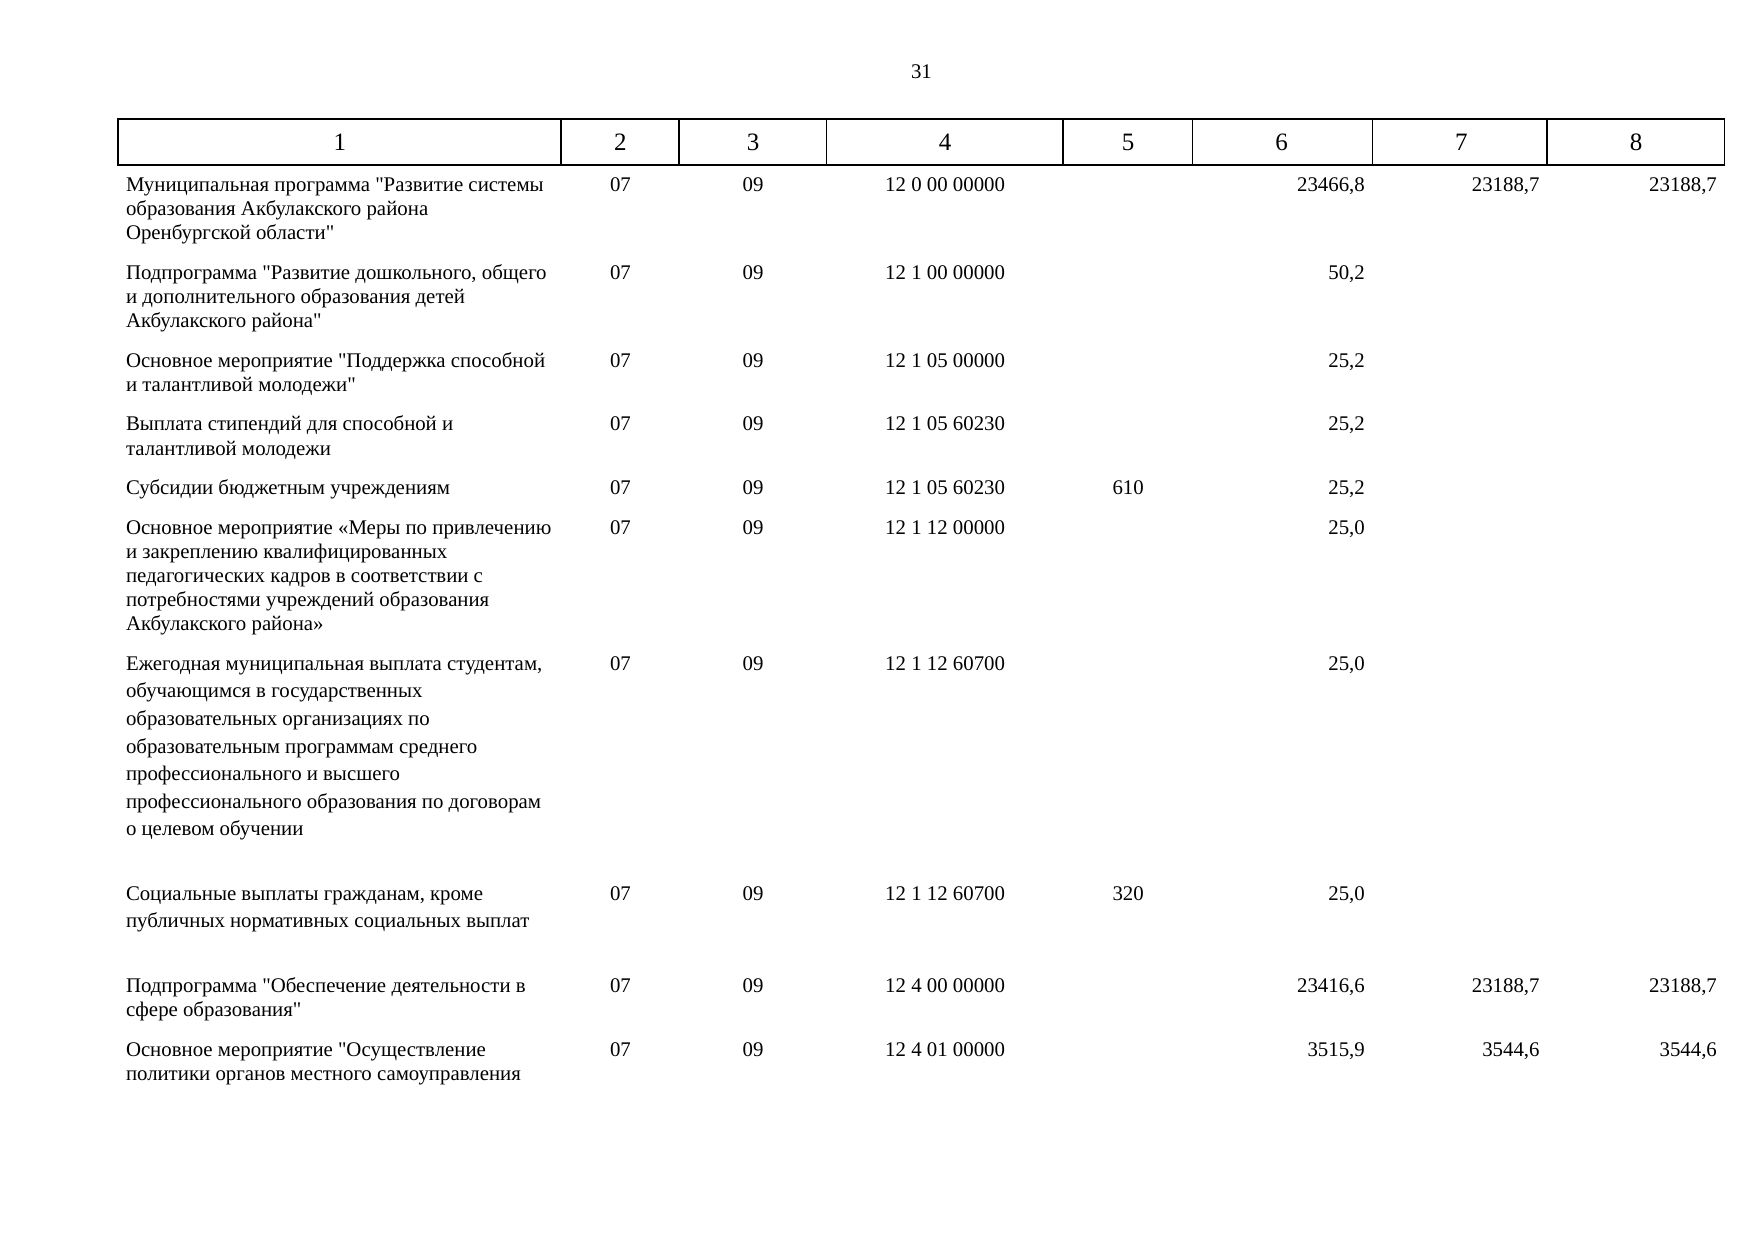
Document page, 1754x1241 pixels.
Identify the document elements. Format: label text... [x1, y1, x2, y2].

table_header [1548, 120, 1724, 164]
table_header [119, 120, 560, 164]
table_header [1373, 120, 1546, 164]
table_cell Основное мероприятие "Осуществление политики органов местного самоуправления [118, 1029, 561, 1092]
table_cell 23188,7 [1547, 965, 1724, 1029]
table_header 1 [126, 128, 553, 156]
table_cell Субсидии бюджетным учреждениям [118, 467, 561, 507]
table_cell 12 4 00 00000 [827, 965, 1063, 1029]
table_cell 09 [679, 166, 827, 252]
table_cell 3544,6 [1372, 1029, 1547, 1092]
table_cell 23188,7 [1372, 965, 1547, 1029]
table_cell [1063, 340, 1193, 403]
table_header 7 [1380, 128, 1542, 156]
table_header [680, 120, 826, 164]
table_cell 09 [679, 1029, 827, 1092]
table_cell 07 [561, 873, 679, 965]
table_cell 07 [561, 467, 679, 507]
table_cell [1547, 404, 1724, 467]
table_cell 23188,7 [1372, 166, 1547, 252]
table_cell 23188,7 [1547, 166, 1724, 252]
table_cell Подпрограмма "Развитие дошкольного, общего и дополнительного образования детей Акбулакского района" [118, 252, 561, 340]
table_cell 09 [679, 643, 827, 873]
table_cell 12 0 00 00000 [827, 166, 1063, 252]
table_header 5 [1071, 128, 1185, 156]
table_cell 25,2 [1193, 467, 1372, 507]
table_cell 12 1 05 60230 [827, 467, 1063, 507]
table_cell [1547, 467, 1724, 507]
table_cell [1063, 965, 1193, 1029]
table_cell 12 4 01 00000 [827, 1029, 1063, 1092]
table_header 2 [569, 128, 671, 156]
table_cell 07 [561, 404, 679, 467]
table_cell [1547, 873, 1724, 965]
table_cell 25,2 [1193, 404, 1372, 467]
table_cell [1372, 340, 1547, 403]
table_cell 12 1 00 00000 [827, 252, 1063, 340]
table_header [1193, 120, 1372, 164]
table_cell 12 1 05 60230 [827, 404, 1063, 467]
table_cell Выплата стипендий для способной и талантливой молодежи [118, 404, 561, 467]
table_cell [1372, 467, 1547, 507]
table_cell [1063, 404, 1193, 467]
table_cell 07 [561, 643, 679, 873]
table_cell 07 [561, 965, 679, 1029]
table_cell [1372, 873, 1547, 965]
table_cell [1372, 404, 1547, 467]
table_header 6 [1201, 128, 1362, 156]
table_cell 12 1 12 60700 [827, 643, 1063, 873]
table_cell Основное мероприятие «Меры по привлечению и закреплению квалифицированных педагогических кадров в соответствии с потребностями учреждений образования Акбулакского района» [118, 507, 561, 643]
table_cell 50,2 [1193, 252, 1372, 340]
table_cell 09 [679, 467, 827, 507]
table_cell [1372, 252, 1547, 340]
table_cell 23416,6 [1193, 965, 1372, 1029]
table_cell Социальные выплаты гражданам, кроме публичных нормативных социальных выплат [118, 873, 561, 965]
table_cell 25,0 [1193, 507, 1372, 643]
table_cell [1063, 643, 1193, 873]
table_cell 320 [1063, 873, 1193, 965]
table_cell 09 [679, 404, 827, 467]
table_cell 09 [679, 252, 827, 340]
table_cell [1372, 643, 1547, 873]
table_cell 09 [679, 873, 827, 965]
table_cell 25,0 [1193, 873, 1372, 965]
table_cell Муниципальная программа "Развитие системы образования Акбулакского района Оренбургской области" [118, 166, 561, 252]
table_cell [1063, 1029, 1193, 1092]
table_cell 25,0 [1193, 643, 1372, 873]
table_header [827, 120, 1062, 164]
table_cell 12 1 12 00000 [827, 507, 1063, 643]
table_cell 25,2 [1193, 340, 1372, 403]
table_cell 07 [561, 166, 679, 252]
table_header 8 [1555, 128, 1716, 156]
table_cell 3544,6 [1547, 1029, 1724, 1092]
table_cell 12 1 05 00000 [827, 340, 1063, 403]
table_cell Подпрограмма "Обеспечение деятельности в сфере образования" [118, 965, 561, 1029]
table_cell 610 [1063, 467, 1193, 507]
table_header 3 [687, 128, 819, 156]
table_cell [1547, 507, 1724, 643]
table_cell 07 [561, 252, 679, 340]
table_cell [1063, 252, 1193, 340]
table_cell [1063, 166, 1193, 252]
table_cell Основное мероприятие "Поддержка способной и талантливой молодежи" [118, 340, 561, 403]
table_cell 07 [561, 1029, 679, 1092]
table_cell [1063, 507, 1193, 643]
table_cell [1547, 252, 1724, 340]
table_cell Ежегодная муниципальная выплата студентам, обучающимся в государственных образовательных организациях по образовательным программам среднего профессионального и высшего профессионального образования по договорам о целевом обучении [118, 643, 561, 873]
table_cell 07 [561, 340, 679, 403]
table_header 4 [835, 128, 1055, 156]
table_header [562, 120, 678, 164]
table_cell 09 [679, 507, 827, 643]
table_cell [1547, 340, 1724, 403]
table_cell 23466,8 [1193, 166, 1372, 252]
table_cell [1547, 643, 1724, 873]
table_cell 3515,9 [1193, 1029, 1372, 1092]
table_cell 09 [679, 965, 827, 1029]
table_cell 12 1 12 60700 [827, 873, 1063, 965]
table_cell [1372, 507, 1547, 643]
table_cell 09 [679, 340, 827, 403]
table_cell 07 [561, 507, 679, 643]
table_header [1064, 120, 1192, 164]
